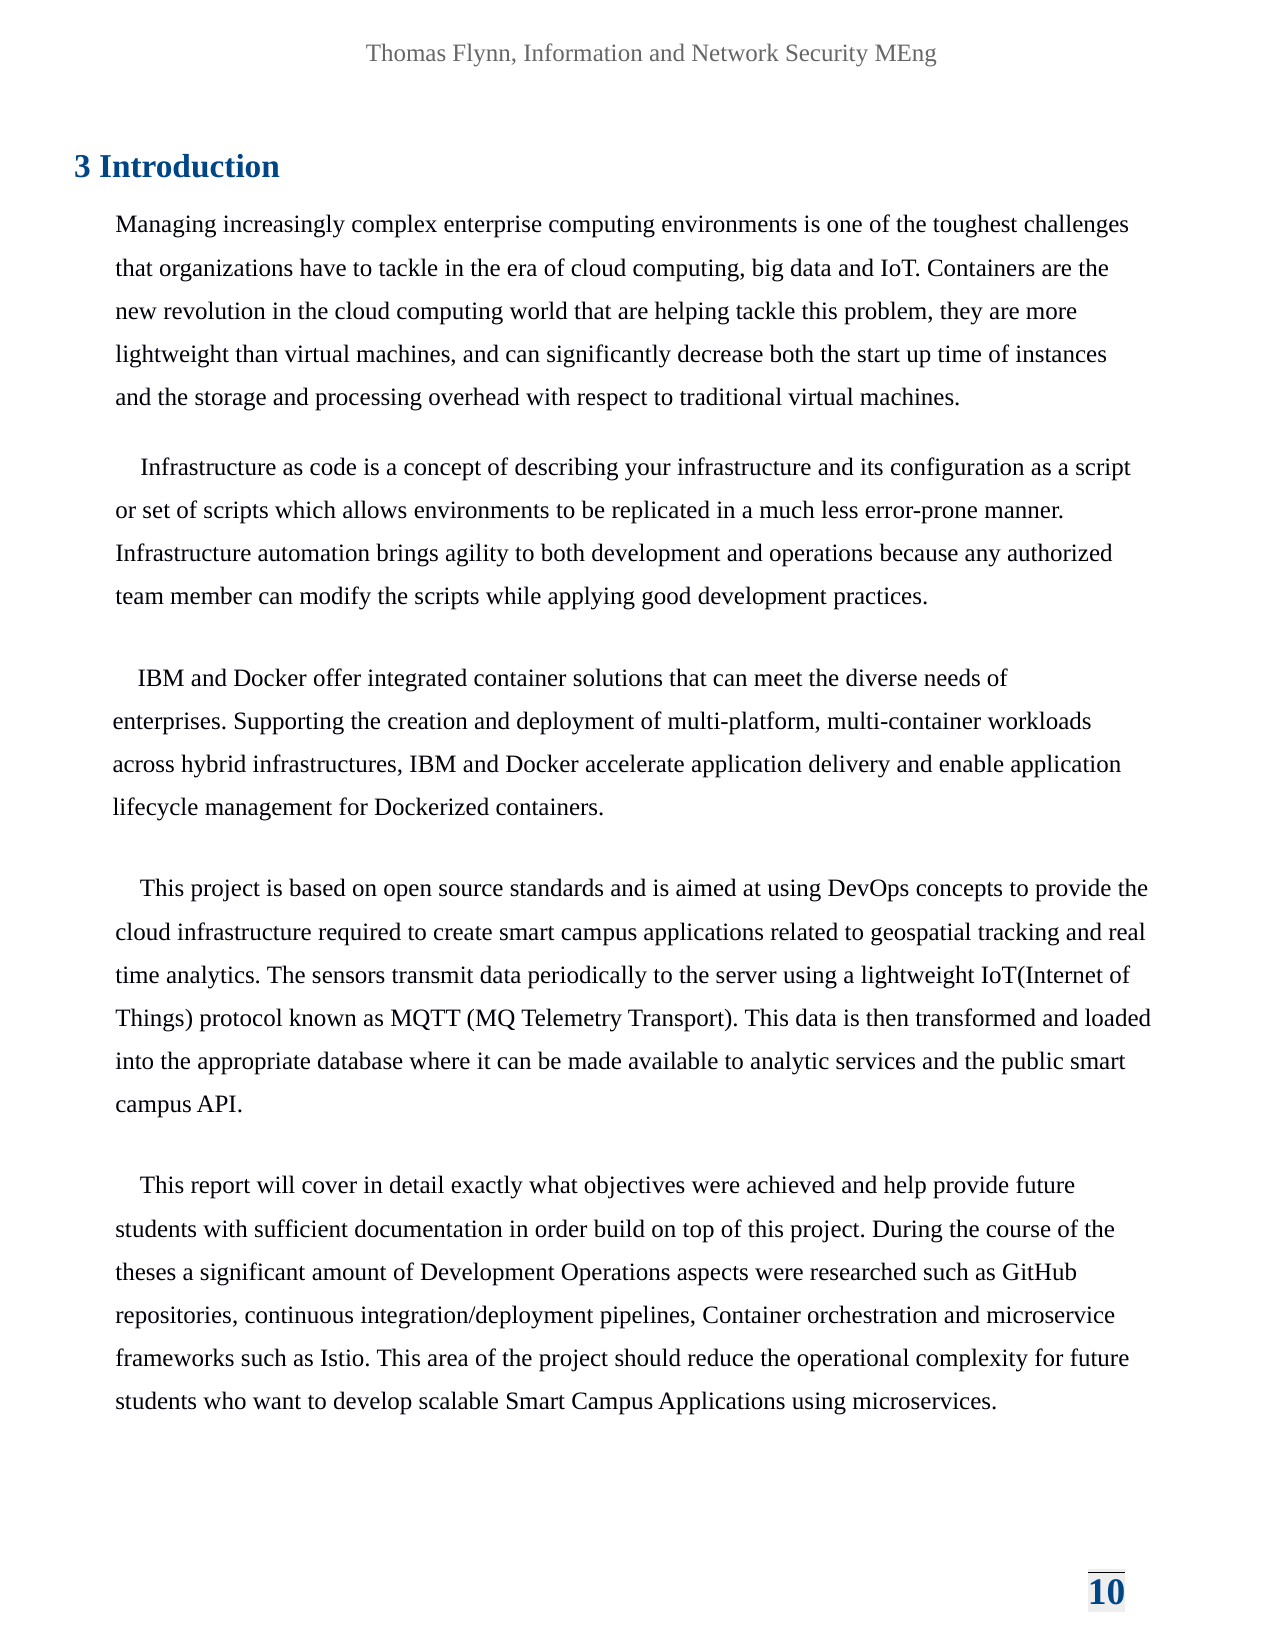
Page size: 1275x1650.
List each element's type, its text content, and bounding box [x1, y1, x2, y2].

text This project is based on open source standards and is aimed at using DevOps concepts to provide the cloud infrastructure required to create smart campus applications related to geospatial tracking and real time analytics. The sensors transmit data periodically to the server using a lightweight IoT(Internet of Things) protocol known as MQTT (MQ Telemetry Transport). This data is then transformed and loaded into the appropriate database where it can be made available to analytic services and the public smart campus API. [115, 873, 1160, 1118]
subtitle 3 Introduction [74, 146, 1125, 184]
text Infrastructure as code is a concept of describing your infrastructure and its configuration as a script or set of scripts which allows environments to be replicated in a much less error-prone manner. Infrastructure automation brings agility to both development and operations because any authorized team member can modify the scripts while applying good development practices. [115, 452, 1149, 610]
text This report will cover in detail exactly what objectives were achieved and help provide future students with sufficient documentation in order build on top of this project. During the course of the theses a significant amount of Development Operations aspects were researched such as GitHub repositories, continuous integration/deployment pipelines, Container orchestration and microservice frameworks such as Istio. This area of the project should reduce the operational complexity for future students who want to develop scalable Smart Campus Applications using microservices. [115, 1171, 1160, 1415]
text IBM and Docker offer integrated container solutions that can meet the diverse needs of enterprises. Supporting the creation and deployment of multi-platform, multi-container workloads across hybrid infrastructures, IBM and Docker accelerate application delivery and enable application lifecycle management for Dockerized containers. [112, 663, 1125, 821]
text Managing increasingly complex enterprise computing environments is one of the toughest challenges that organizations have to tackle in the era of cloud computing, big data and IoT. Containers are the new revolution in the cloud computing world that are helping tackle this problem, they are more lightweight than virtual machines, and can significantly decrease both the start up time of instances and the storage and processing overhead with respect to traditional virtual machines. [115, 209, 1149, 411]
